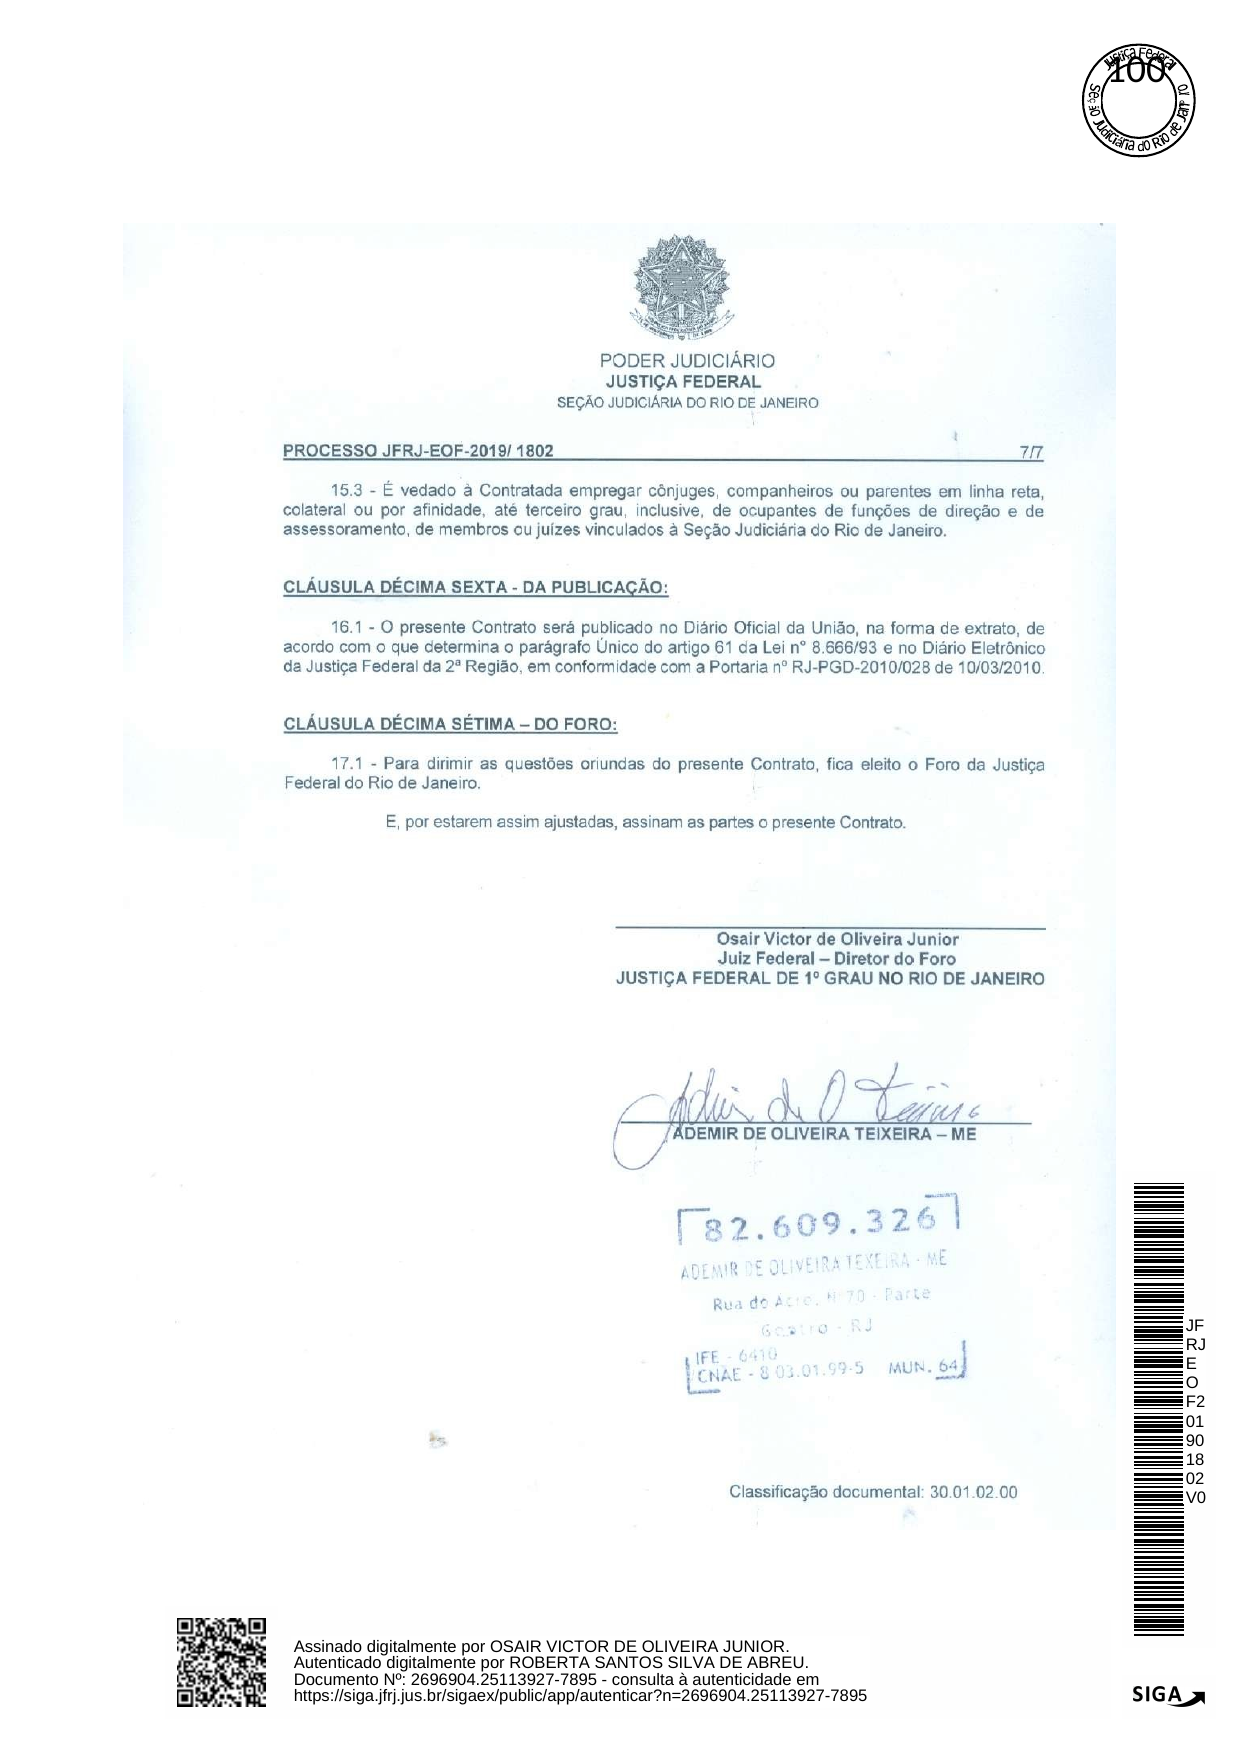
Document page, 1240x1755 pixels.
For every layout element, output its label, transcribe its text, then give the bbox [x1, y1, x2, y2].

text JFRJEOF201901802V01 [1186, 1316, 1206, 1504]
text ç [1088, 98, 1099, 106]
text e [1179, 97, 1193, 105]
